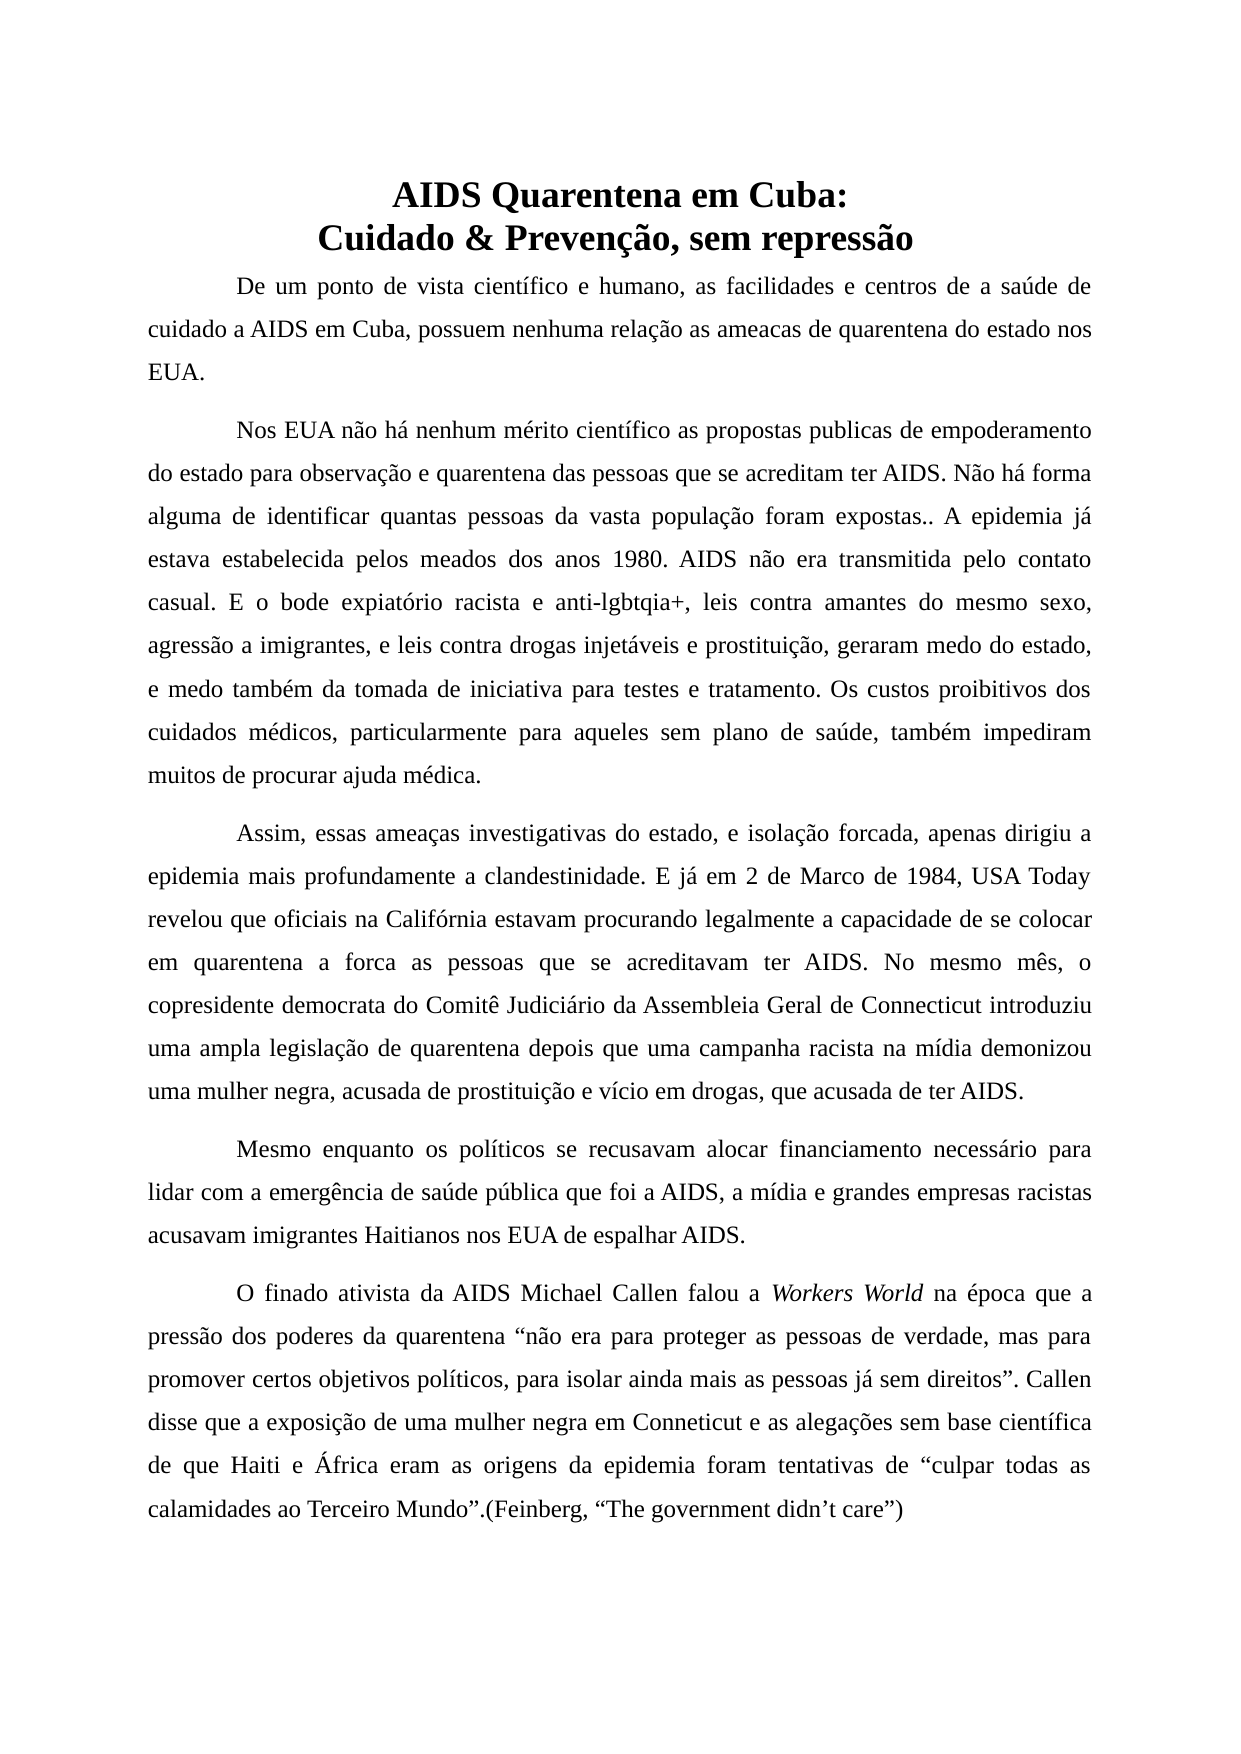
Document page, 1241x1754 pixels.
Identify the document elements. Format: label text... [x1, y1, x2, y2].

text De um ponto de vista científico e humano, as facilidades e centros de a saúde de cuidado a AIDS em Cuba, possuem nenhuma relação as ameacas de quarentena do estado nos EUA. [148, 271, 1093, 386]
text Nos EUA não há nenhum mérito científico as propostas publicas de empoderamento do estado para observação e quarentena das pessoas que se acreditam ter AIDS. Não há forma alguma de identificar quantas pessoas da vasta população foram expostas.. A epidemia já estava estabelecida pelos meados dos anos 1980. AIDS não era transmitida pelo contato casual. E o bode expiatório racista e anti-lgbtqia+, leis contra amantes do mesmo sexo, agressão a imigrantes, e leis contra drogas injetáveis e prostituição, geraram medo do estado, e medo também da tomada de iniciativa para testes e tratamento. Os custos proibitivos dos cuidados médicos, particularmente para aqueles sem plano de saúde, também impediram muitos de procurar ajuda médica. [148, 415, 1093, 789]
text Mesmo enquanto os políticos se recusavam alocar financiamento necessário para lidar com a emergência de saúde pública que foi a AIDS, a mídia e grandes empresas racistas acusavam imigrantes Haitianos nos EUA de espalhar AIDS. [148, 1134, 1093, 1249]
text O finado ativista da AIDS Michael Callen falou a Workers World na época que a pressão dos poderes da quarentena “não era para proteger as pessoas de verdade, mas para promover certos objetivos políticos, para isolar ainda mais as pessoas já sem direitos”. Callen disse que a exposição de uma mulher negra em Conneticut e as alegações sem base científica de que Haiti e África eram as origens da epidemia foram tentativas de “culpar todas as calamidades ao Terceiro Mundo”.(Feinberg, “The government didn’t care”) [148, 1278, 1093, 1522]
subtitle AIDS Quarentena em Cuba: Cuidado & Prevenção, sem repressão [148, 172, 1093, 259]
text Assim, essas ameaças investigativas do estado, e isolação forcada, apenas dirigiu a epidemia mais profundamente a clandestinidade. E já em 2 de Marco de 1984, USA Today revelou que oficiais na Califórnia estavam procurando legalmente a capacidade de se colocar em quarentena a forca as pessoas que se acreditavam ter AIDS. No mesmo mês, o copresidente democrata do Comitê Judiciário da Assembleia Geral de Connecticut introduziu uma ampla legislação de quarentena depois que uma campanha racista na mídia demonizou uma mulher negra, acusada de prostituição e vício em drogas, que acusada de ter AIDS. [148, 818, 1093, 1105]
